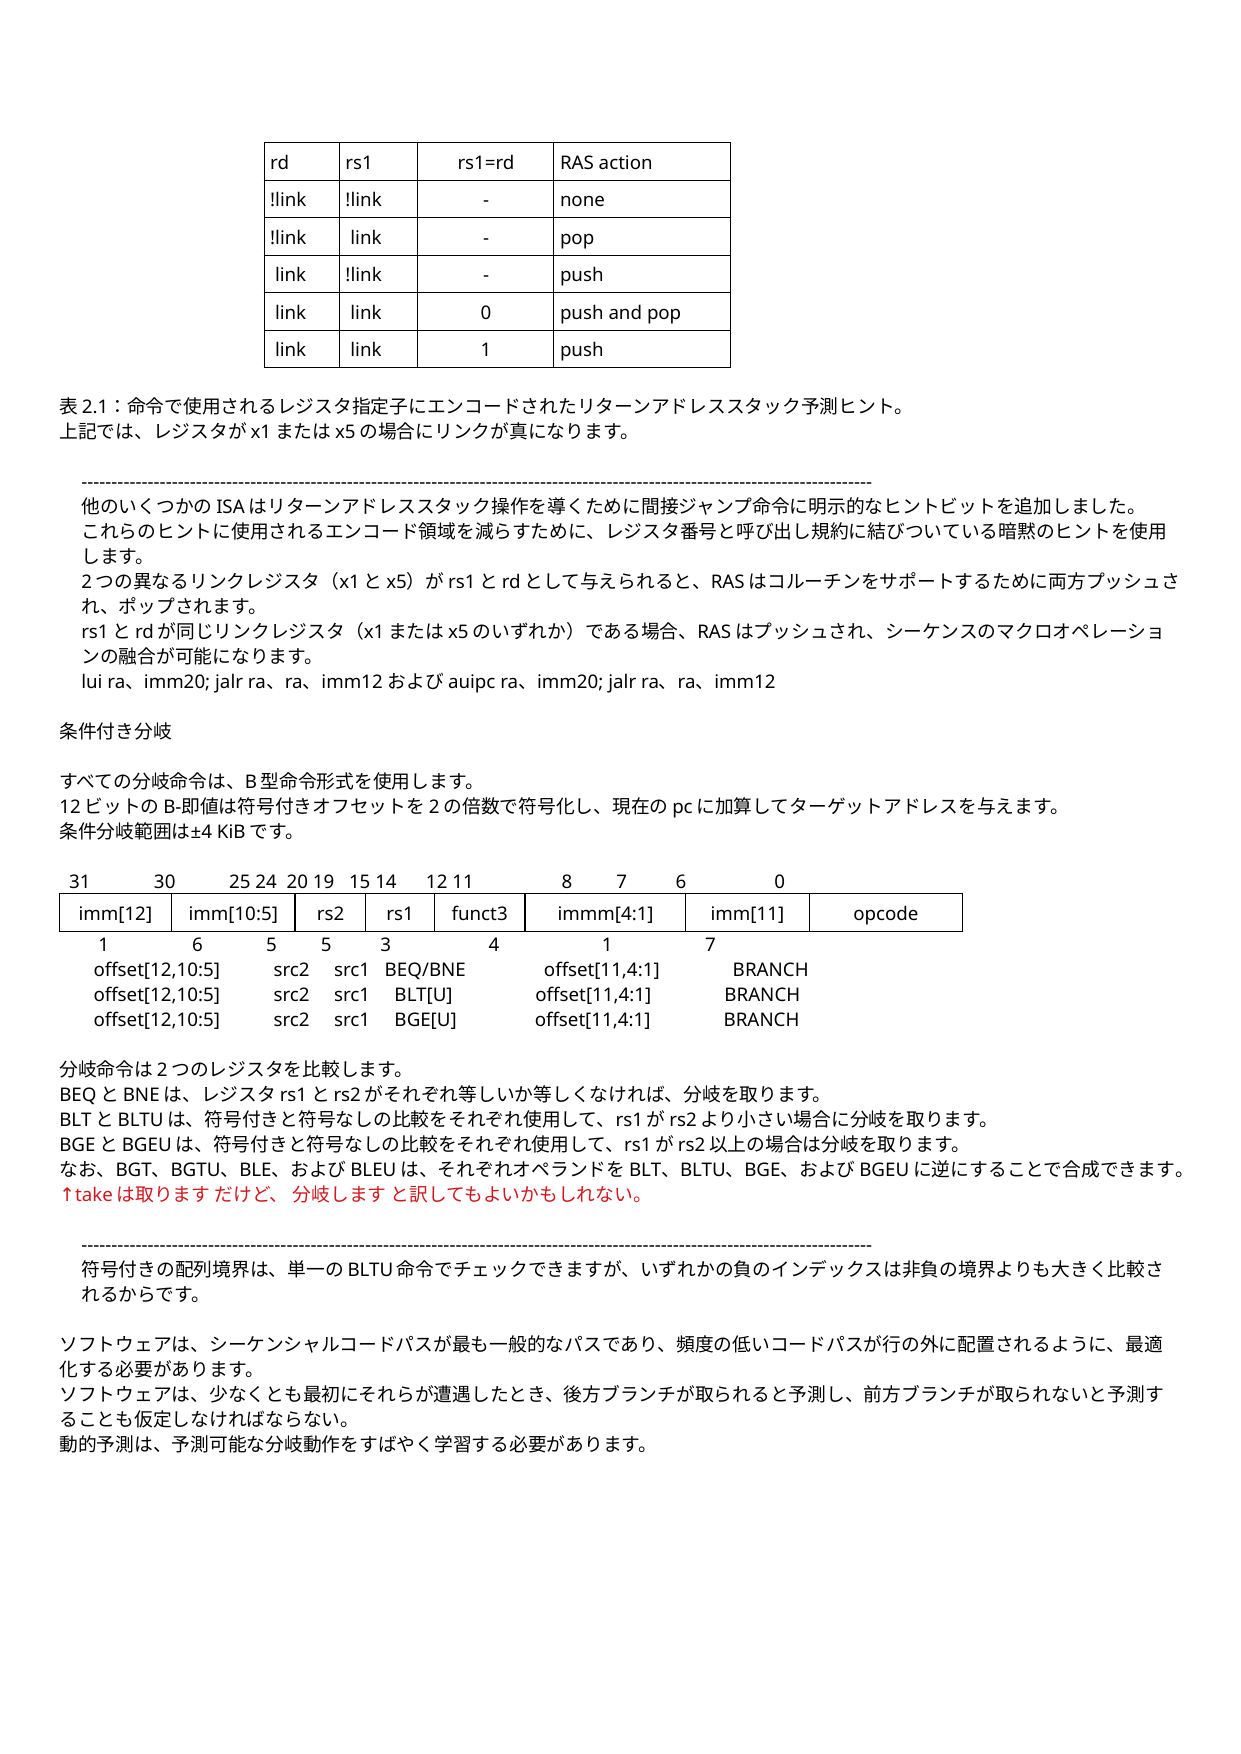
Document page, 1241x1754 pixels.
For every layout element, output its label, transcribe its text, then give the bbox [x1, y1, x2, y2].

table_header imm[11] [686, 894, 809, 931]
table_header imm[12] [60, 894, 171, 931]
text 符号付きの配列境界は、単一のBLTU命令でチェックできますが、いずれかの負のインデックスは非負の境界よりも大きく比較されるからです。 [81, 1257, 1181, 1307]
table_header RAS action [554, 143, 730, 180]
table_header rs2 [296, 894, 365, 931]
text offset[12,10:5] src2 src1 BLT[U] offset[11,4:1] BRANCH [59, 982, 1181, 1007]
text rs1とrdが同じリンクレジスタ（x1またはx5のいずれか）である場合、RASはプッシュされ、シーケンスのマクロオペレーションの融合が可能になります。 [81, 618, 1181, 668]
table_cell link [265, 331, 339, 367]
table_header rs1 [340, 143, 417, 180]
text 表2.1：命令で使用されるレジスタ指定子にエンコードされたリターンアドレススタック予測ヒント。 [59, 393, 1181, 418]
table_cell link [340, 331, 417, 367]
text 上記では、レジスタがx1またはx5の場合にリンクが真になります。 [59, 418, 1181, 443]
text なお、BGT、BGTU、BLE、およびBLEUは、それぞれオペランドをBLT、BLTU、BGE、およびBGEUに逆にすることで合成できます。 [59, 1157, 1181, 1182]
text 他のいくつかのISAはリターンアドレススタック操作を導くために間接ジャンプ命令に明示的なヒントビットを追加しました。 [81, 493, 1181, 518]
text BGEとBGEUは、符号付きと符号なしの比較をそれぞれ使用して、rs1がrs2以上の場合は分岐を取ります。 [59, 1132, 1181, 1157]
table_cell !link [340, 181, 417, 217]
text ソフトウェアは、シーケンシャルコードパスが最も一般的なパスであり、頻度の低いコードパスが行の外に配置されるように、最適化する必要があります。 [59, 1332, 1181, 1382]
text これらのヒントに使用されるエンコード領域を減らすために、レジスタ番号と呼び出し規約に結びついている暗黙のヒントを使用します。 [81, 518, 1181, 568]
text ----------------------------------------------------------------------------------------------------------------------------------- [81, 1232, 1181, 1257]
text lui ra、imm20; jalr ra、ra、imm12 および auipc ra、imm20; jalr ra、ra、imm12 [81, 668, 1181, 693]
text BEQとBNEは、レジスタrs1とrs2がそれぞれ等しいか等しくなければ、分岐を取ります。 [59, 1082, 1181, 1107]
table_cell push [554, 256, 730, 292]
table_cell !link [265, 181, 339, 217]
text 条件分岐範囲は±4 KiBです。 [59, 818, 1181, 843]
table_header rd [265, 143, 339, 180]
table_cell link [265, 293, 339, 330]
table_cell push [554, 331, 730, 367]
table_cell link [340, 293, 417, 330]
table_cell - [418, 256, 553, 292]
table_cell none [554, 181, 730, 217]
text offset[12,10:5] src2 src1 BEQ/BNE offset[11,4:1] BRANCH [59, 957, 1181, 982]
table_cell push and pop [554, 293, 730, 330]
table_cell link [265, 256, 339, 292]
table_cell !link [265, 218, 339, 255]
table_header imm[10:5] [172, 894, 294, 931]
text offset[12,10:5] src2 src1 BGE[U] offset[11,4:1] BRANCH [59, 1007, 1181, 1032]
text ソフトウェアは、少なくとも最初にそれらが遭遇したとき、後方ブランチが取られると予測し、前方ブランチが取られないと予測することも仮定しなければならない。 [59, 1382, 1181, 1432]
text ↑takeは取ります だけど、 分岐します と訳してもよいかもしれない。 [59, 1182, 1181, 1207]
text 2つの異なるリンクレジスタ（x1とx5）がrs1とrdとして与えられると、RASはコルーチンをサポートするために両方プッシュされ、ポップされます。 [81, 568, 1181, 618]
text 1 6 5 5 3 4 1 7 [59, 932, 1181, 957]
text 12ビットのB-即値は符号付きオフセットを2の倍数で符号化し、現在のpcに加算してターゲットアドレスを与えます。 [59, 793, 1181, 818]
table_cell link [340, 218, 417, 255]
table_header funct3 [435, 894, 524, 931]
table_cell 0 [418, 293, 553, 330]
table_cell !link [340, 256, 417, 292]
table_header opcode [810, 894, 962, 931]
table_cell - [418, 181, 553, 217]
text すべての分岐命令は、B型命令形式を使用します。 [59, 768, 1181, 793]
table_header rs1 [366, 894, 434, 931]
text 分岐命令は2つのレジスタを比較します。 [59, 1057, 1181, 1082]
text 条件付き分岐 [59, 718, 1181, 743]
table_cell 1 [418, 331, 553, 367]
table_header immm[4:1] [526, 894, 685, 931]
table_header [963, 893, 1081, 931]
table_cell pop [554, 218, 730, 255]
table_cell - [418, 218, 553, 255]
table_header rs1=rd [418, 143, 553, 180]
text ----------------------------------------------------------------------------------------------------------------------------------- [81, 468, 1181, 493]
text 31 30 25 24 20 19 15 14 12 11 8 7 6 0 [59, 868, 1181, 893]
text BLTとBLTUは、符号付きと符号なしの比較をそれぞれ使用して、rs1がrs2より小さい場合に分岐を取ります。 [59, 1107, 1181, 1132]
text 動的予測は、予測可能な分岐動作をすばやく学習する必要があります。 [59, 1432, 1181, 1457]
